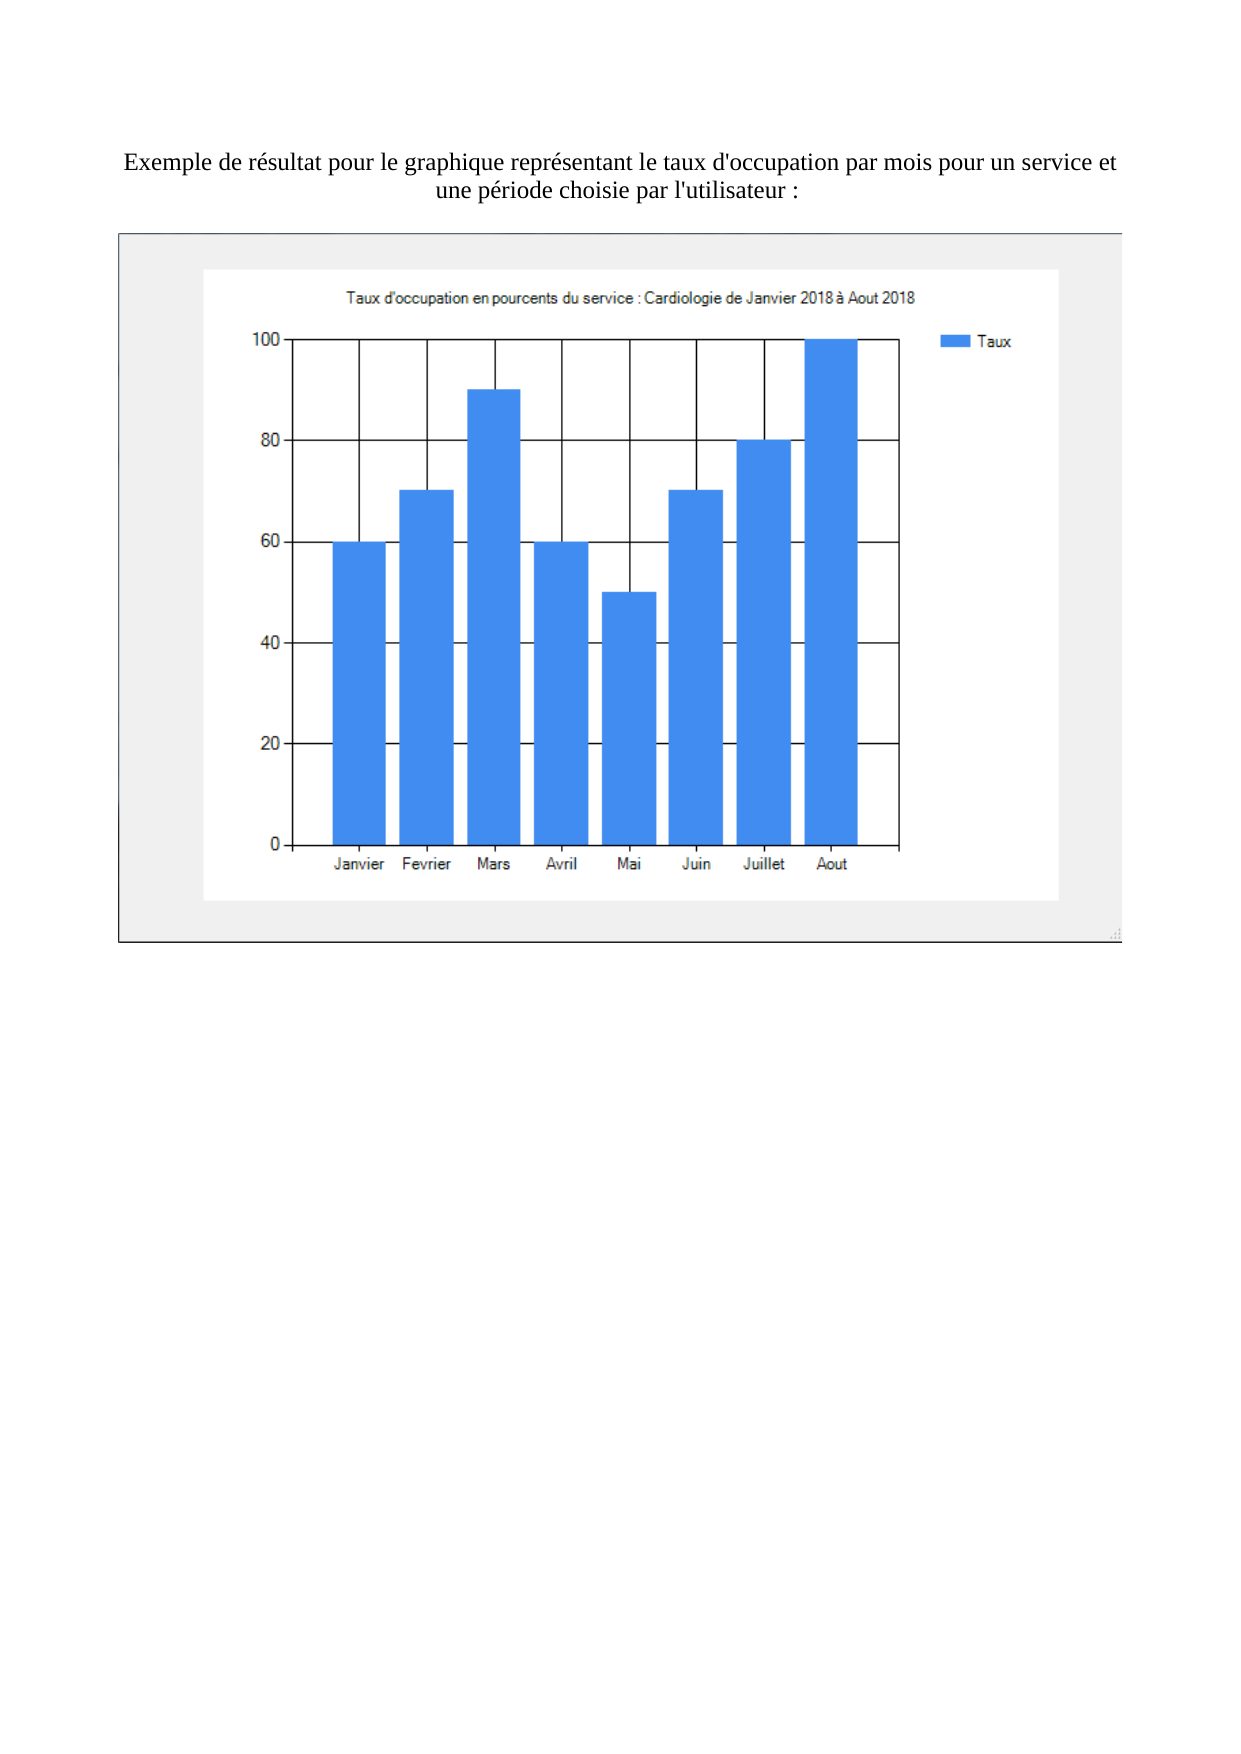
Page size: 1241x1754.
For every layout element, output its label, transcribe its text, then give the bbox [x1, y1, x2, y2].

picture [118, 233, 1123, 943]
text Exemple de résultat pour le graphique représentant le taux d'occupation par mois pour un service et une période choisie par l'utilisateur : [118, 147, 1122, 204]
